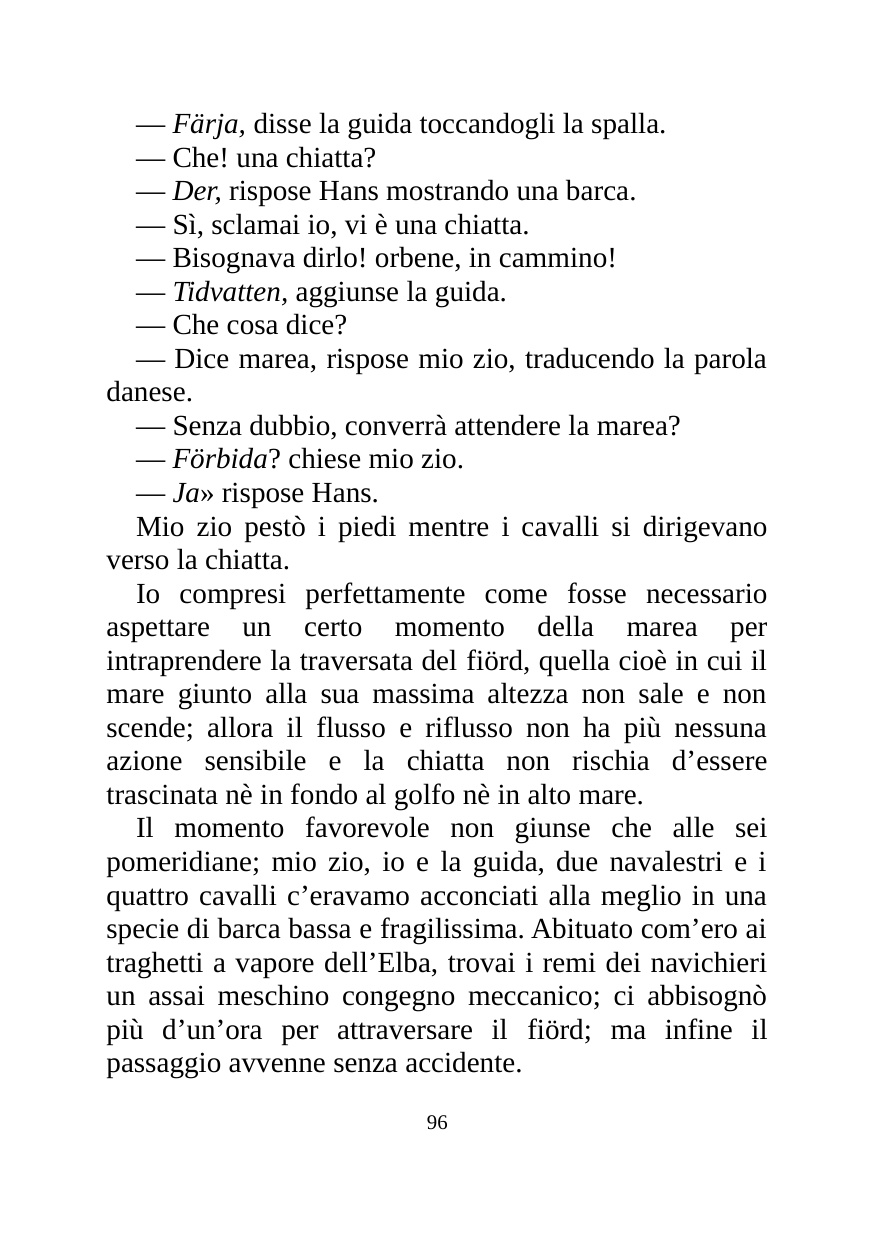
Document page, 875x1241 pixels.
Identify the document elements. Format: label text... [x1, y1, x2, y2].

text — Che! una chiatta? [106, 140, 768, 173]
text — Senza dubbio, converrà attendere la marea? [106, 408, 768, 442]
text Mio zio pestò i piedi mentre i cavalli si dirigevano verso la chiatta. [106, 509, 768, 576]
text Io compresi perfettamente come fosse necessario aspettare un certo momento della marea per intraprendere la traversata del fiörd, quella cioè in cui il mare giunto alla sua massima altezza non sale e non scende; allora il flusso e riflusso non ha più nessuna azione sensibile e la chiatta non rischia d’essere trascinata nè in fondo al golfo nè in alto mare. [106, 576, 768, 811]
text — Förbida? chiese mio zio. [106, 442, 768, 475]
text — Dice marea, rispose mio zio, traducendo la parola danese. [106, 341, 768, 408]
text — Ja» rispose Hans. [106, 475, 768, 509]
text — Bisognava dirlo! orbene, in cammino! [106, 240, 768, 274]
text — Sì, sclamai io, vi è una chiatta. [106, 207, 768, 240]
text Il momento favorevole non giunse che alle sei pomeridiane; mio zio, io e la guida, due navalestri e i quattro cavalli c’eravamo acconciati alla meglio in una specie di barca bassa e fragilissima. Abituato com’ero ai traghetti a vapore dell’Elba, trovai i remi dei navichieri un assai meschino congegno meccanico; ci abbisognò più d’un’ora per attraversare il fiörd; ma infine il passaggio avvenne senza accidente. [106, 811, 768, 1079]
text — Der, rispose Hans mostrando una barca. [106, 173, 768, 207]
text — Che cosa dice? [106, 307, 768, 341]
text — Färja, disse la guida toccandogli la spalla. [106, 106, 768, 140]
text — Tidvatten, aggiunse la guida. [106, 274, 768, 307]
